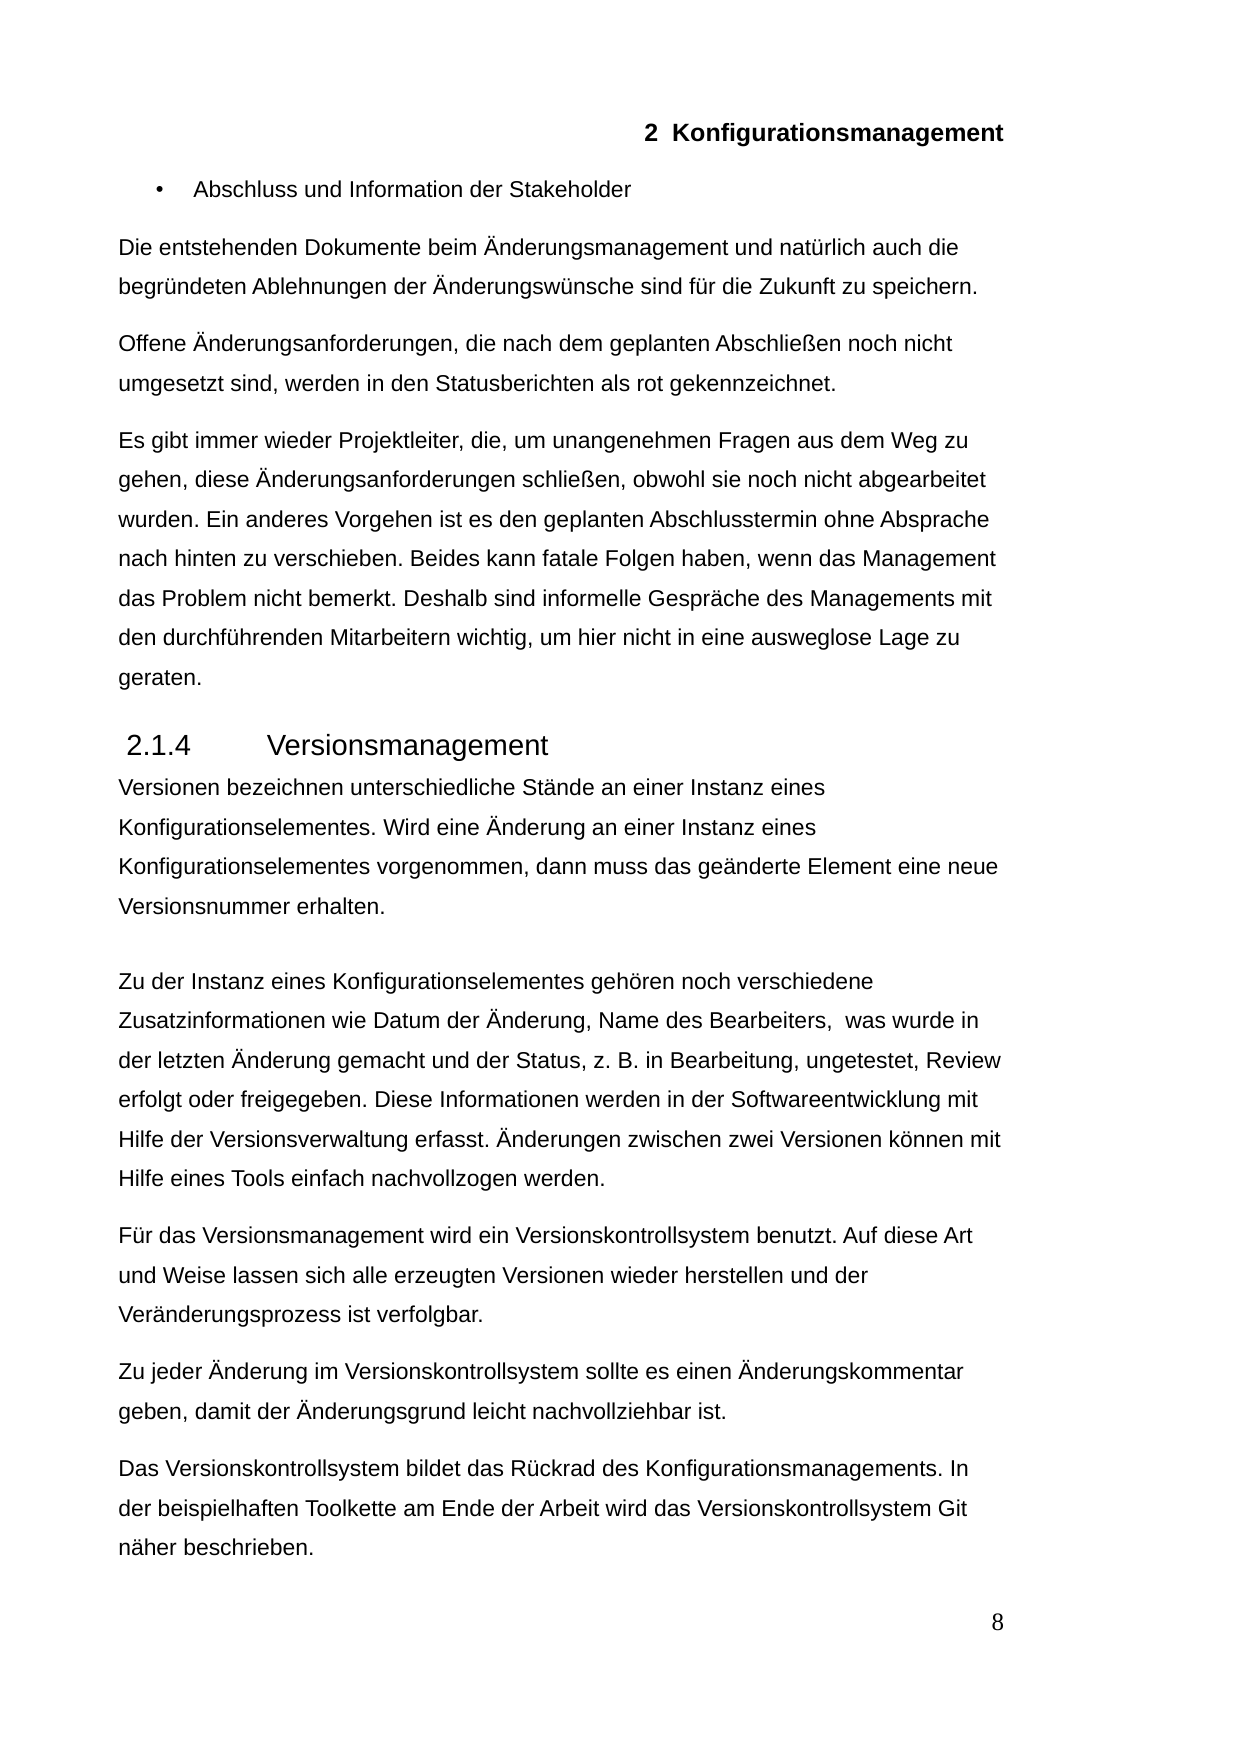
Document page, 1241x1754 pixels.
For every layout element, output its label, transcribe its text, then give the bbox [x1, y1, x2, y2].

subtitle Versionsmanagement [118, 728, 1004, 762]
text Für das Versionsmanagement wird ein Versionskontrollsystem benutzt. Auf diese Art und Weise lassen sich alle erzeugten Versionen wieder herstellen und der Veränderungsprozess ist verfolgbar. [118, 1222, 1004, 1327]
text Versionen bezeichnen unterschiedliche Stände an einer Instanz eines Konfigurationselementes. Wird eine Änderung an einer Instanz eines Konfigurationselementes vorgenommen, dann muss das geänderte Element eine neue Versionsnummer erhalten. [118, 774, 1004, 919]
text Offene Änderungsanforderungen, die nach dem geplanten Abschließen noch nicht umgesetzt sind, werden in den Statusberichten als rot gekennzeichnet. [118, 330, 1004, 396]
text Es gibt immer wieder Projektleiter, die, um unangenehmen Fragen aus dem Weg zu gehen, diese Änderungsanforderungen schließen, obwohl sie noch nicht abgearbeitet wurden. Ein anderes Vorgehen ist es den geplanten Abschlusstermin ohne Absprache nach hinten zu verschieben. Beides kann fatale Folgen haben, wenn das Management das Problem nicht bemerkt. Deshalb sind informelle Gespräche des Managements mit den durchführenden Mitarbeitern wichtig, um hier nicht in eine ausweglose Lage zu geraten. [118, 427, 1004, 690]
text Zu jeder Änderung im Versionskontrollsystem sollte es einen Änderungskommentar geben, damit der Änderungsgrund leicht nachvollziehbar ist. [118, 1358, 1004, 1424]
list Abschluss und Information der Stakeholder [156, 176, 1004, 203]
text Das Versionskontrollsystem bildet das Rückrad des Konfigurationsmanagements. In der beispielhaften Toolkette am Ende der Arbeit wird das Versionskontrollsystem Git näher beschrieben. [118, 1455, 1004, 1560]
text Die entstehenden Dokumente beim Änderungsmanagement und natürlich auch die begründeten Ablehnungen der Änderungswünsche sind für die Zukunft zu speichern. [118, 233, 1004, 299]
text Zu der Instanz eines Konfigurationselementes gehören noch verschiedene Zusatzinformationen wie Datum der Änderung, Name des Bearbeiters, was wurde in der letzten Änderung gemacht und der Status, z. B. in Bearbeitung, ungetestet, Review erfolgt oder freigegeben. Diese Informationen werden in der Softwareentwicklung mit Hilfe der Versionsverwaltung erfasst. Änderungen zwischen zwei Versionen können mit Hilfe eines Tools einfach nachvollzogen werden. [118, 968, 1004, 1191]
